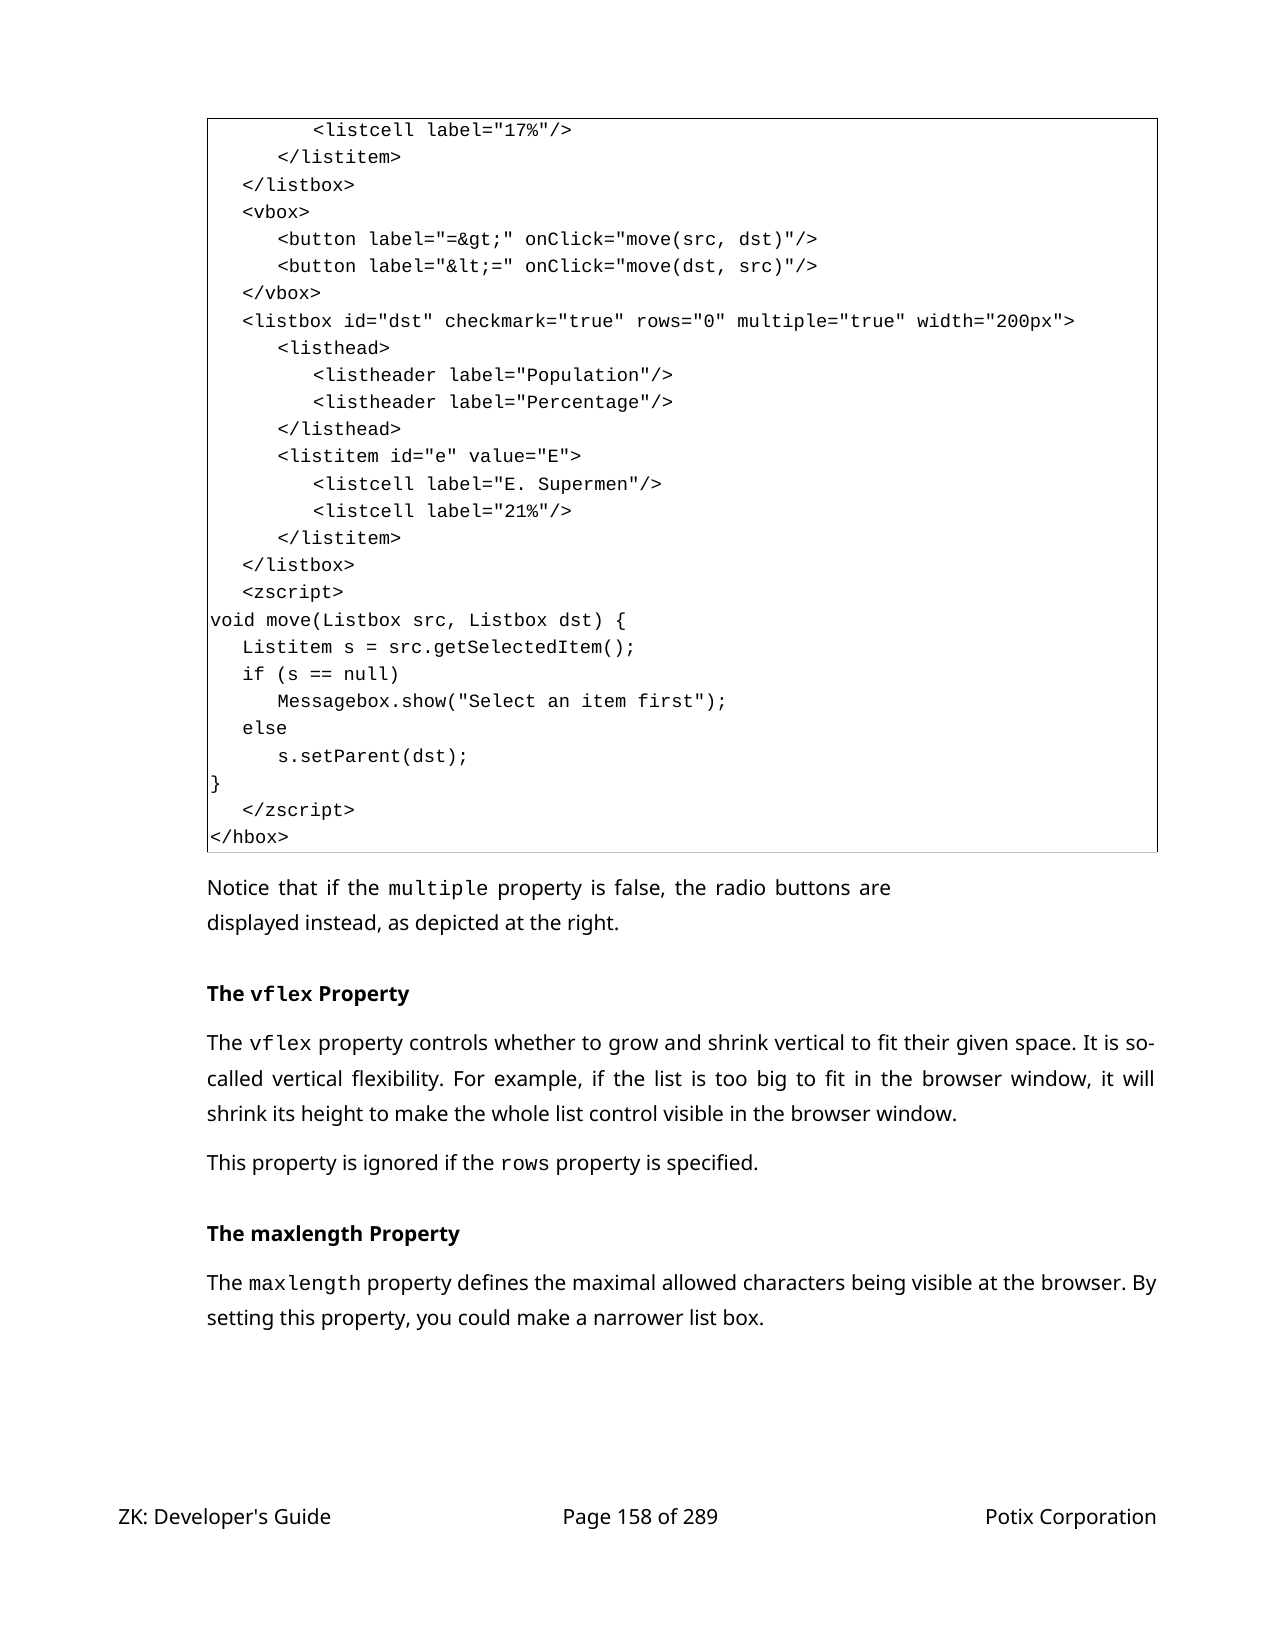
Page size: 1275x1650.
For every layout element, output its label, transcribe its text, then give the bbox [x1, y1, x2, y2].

text s.setParent(dst); [208, 743, 1157, 768]
text <listbox id="dst" checkmark="true" rows="0" multiple="true" width="200px"> [208, 308, 1157, 333]
text <button label="=&gt;" onClick="move(src, dst)"/> [208, 227, 1157, 251]
text <vbox> [208, 200, 1157, 224]
text <button label="&lt;=" onClick="move(dst, src)"/> [208, 254, 1157, 278]
text <listcell label="E. Supermen"/> [208, 472, 1157, 496]
text </listitem> [208, 145, 1157, 169]
text </zscript> [208, 798, 1157, 822]
subtitle The maxlength Property [207, 1219, 1157, 1247]
text The maxlength property defines the maximal allowed characters being visible at the browser. By setting this property, you could make a narrower list box. [207, 1268, 1157, 1332]
subtitle The vflex Property [207, 979, 1157, 1008]
text <listheader label="Population"/> [208, 363, 1157, 387]
text <listitem id="e" value="E"> [208, 444, 1157, 469]
text This property is ignored if the rows property is specified. [207, 1148, 1157, 1176]
text Notice that if the multiple property is false, the radio buttons are displayed instead, as depicted at the right. [207, 873, 1157, 937]
text </listitem> [208, 526, 1157, 550]
text Listitem s = src.getSelectedItem(); [208, 635, 1157, 659]
text </vbox> [208, 281, 1157, 306]
text <listcell label="21%"/> [208, 499, 1157, 523]
text } [208, 771, 1157, 795]
text <listheader label="Percentage"/> [208, 390, 1157, 414]
text void move(Listbox src, Listbox dst) { [208, 607, 1157, 632]
text <listhead> [208, 336, 1157, 360]
text </listbox> [208, 172, 1157, 197]
text </listbox> [208, 553, 1157, 577]
text if (s == null) [208, 662, 1157, 686]
text <zscript> [208, 580, 1157, 604]
text <listcell label="17%"/> [208, 119, 1157, 142]
text Messagebox.show("Select an item first"); [208, 689, 1157, 713]
text </listhead> [208, 417, 1157, 441]
text The vflex property controls whether to grow and shrink vertical to fit their given space. It is so-called vertical flexibility. For example, if the list is too big to fit in the browser window, it will shrink its height to make the whole list control visible in the browser window. [207, 1028, 1157, 1127]
text </hbox> [208, 825, 1157, 852]
text else [208, 716, 1157, 741]
